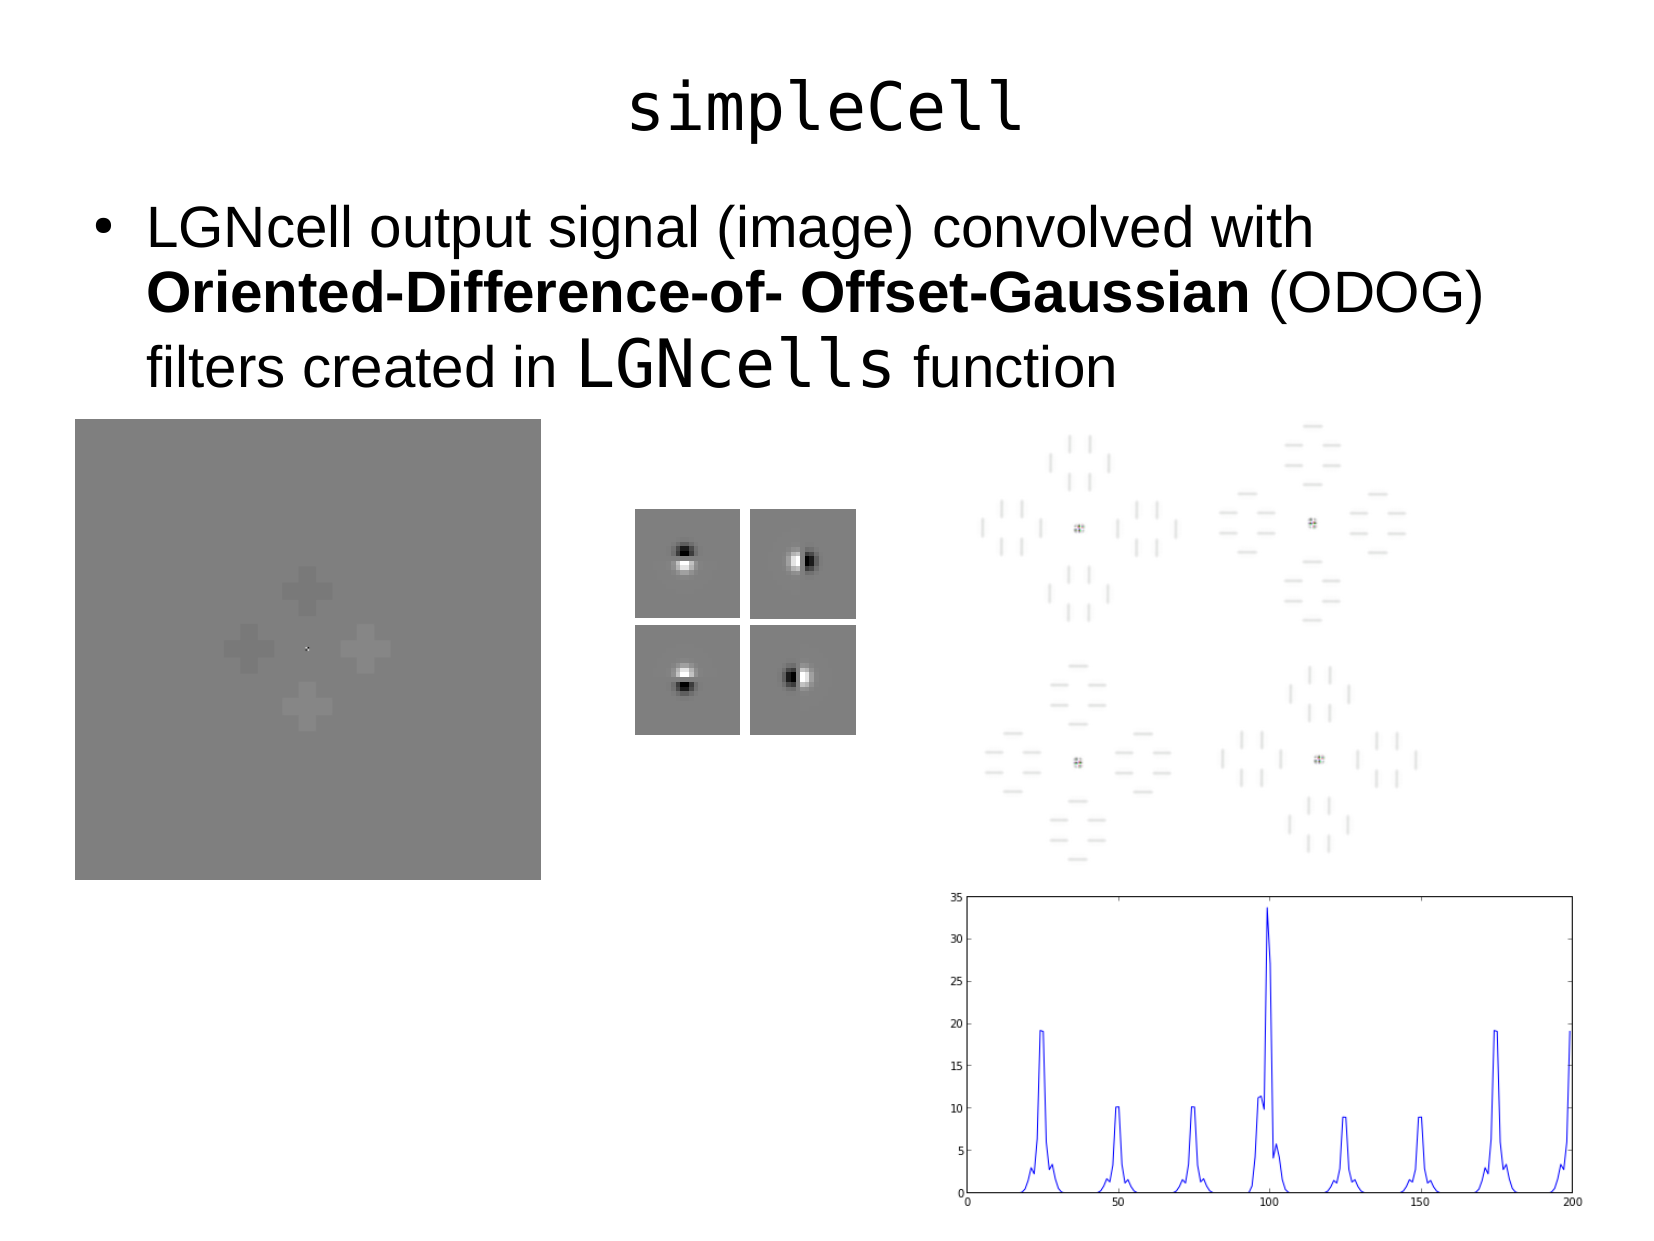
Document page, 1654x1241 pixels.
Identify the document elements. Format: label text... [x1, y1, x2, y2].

picture [870, 390, 1651, 1241]
picture [750, 509, 856, 619]
picture [635, 509, 740, 618]
list LGNcell output signal (image) convolved with Oriented-Difference-of- Offset-Gaussian (ODOG) filters created in LGNcells function [75, 195, 1531, 915]
picture [75, 419, 541, 881]
picture [635, 625, 740, 736]
picture [750, 625, 856, 736]
title simpleCell [82, 49, 1571, 166]
